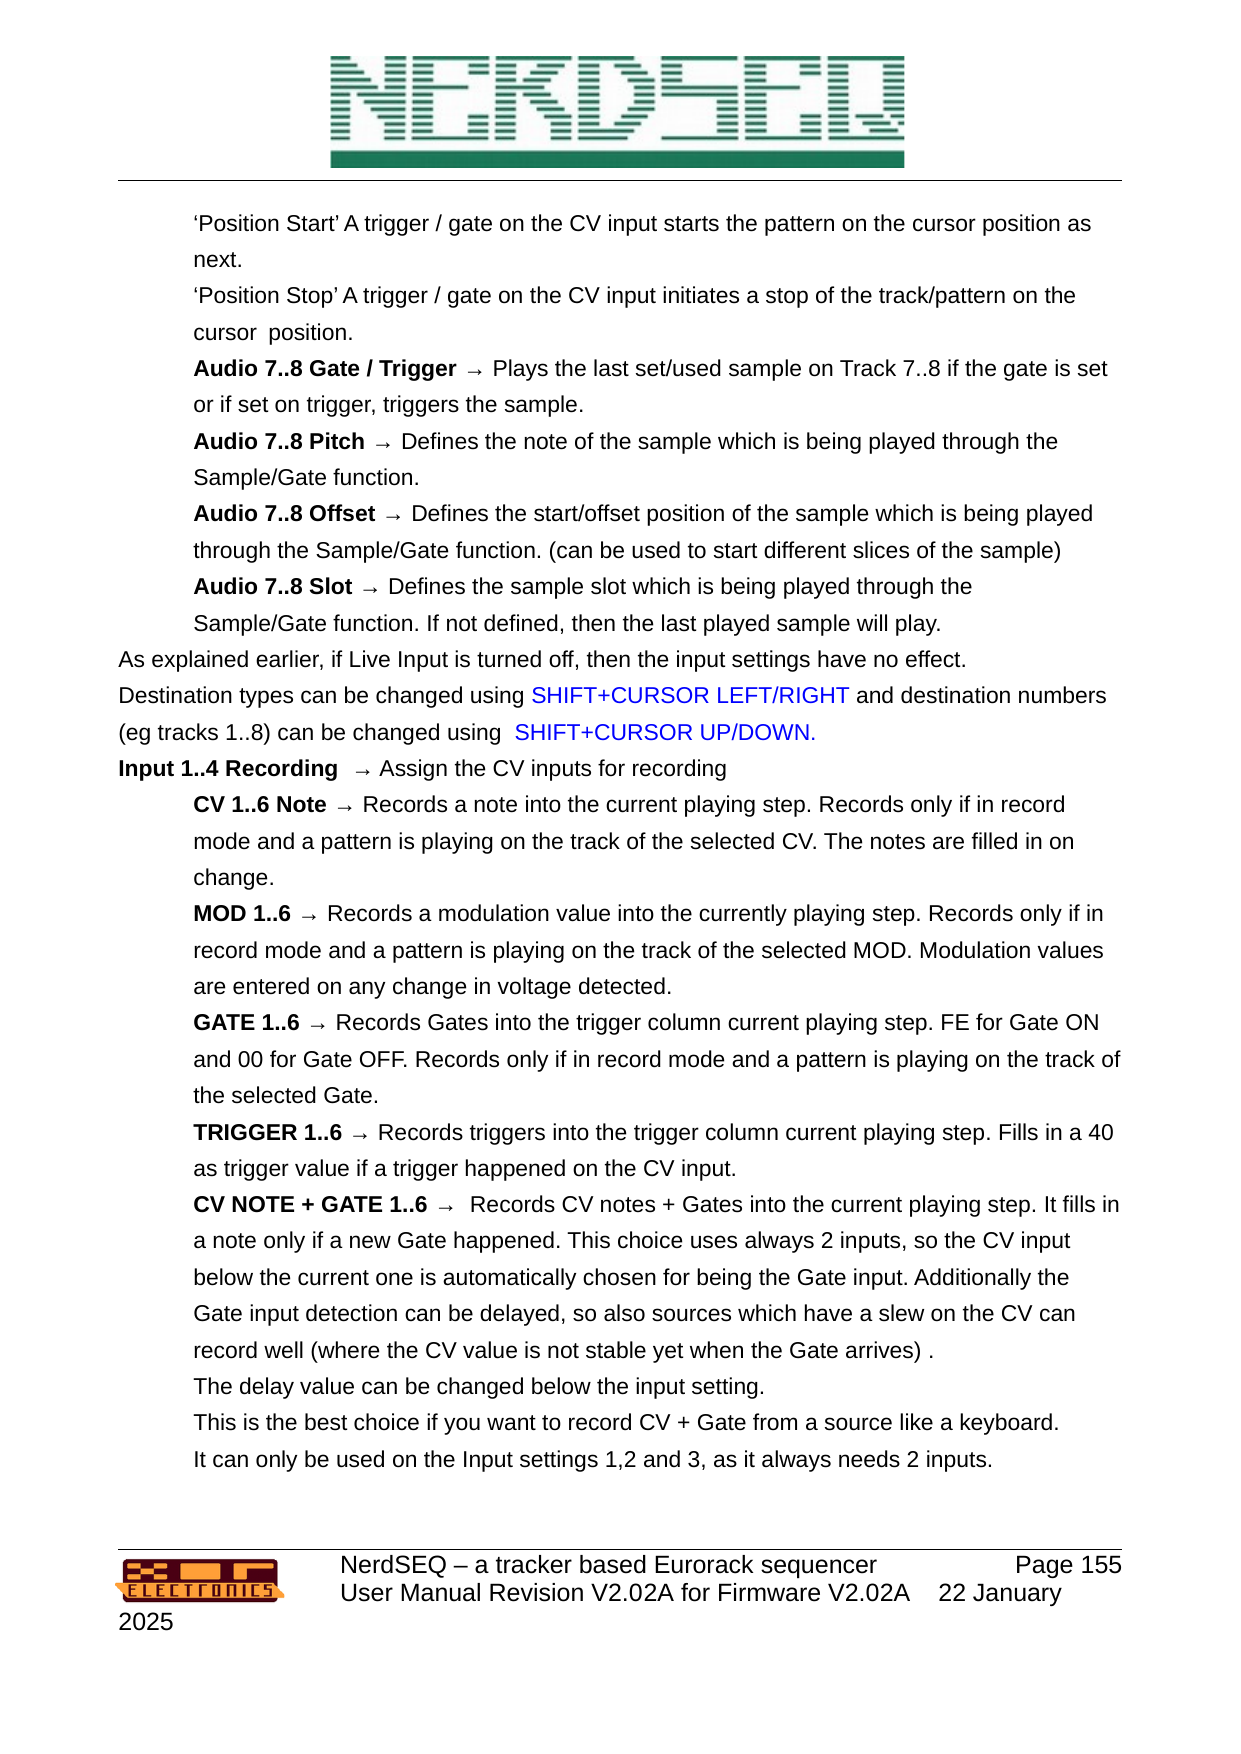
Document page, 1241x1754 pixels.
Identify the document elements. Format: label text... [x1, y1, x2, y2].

text TRIGGER 1..6 → Records triggers into the trigger column current playing step. Fills in a 40 as trigger value if a trigger happened on the CV input. [118, 1118, 1122, 1181]
text GATE 1..6 → Records Gates into the trigger column current playing step. FE for Gate ON and 00 for Gate OFF. Records only if in record mode and a pattern is playing on the track of the selected Gate. [118, 1009, 1122, 1108]
text This is the best choice if you want to record CV + Gate from a source like a keyboard. [118, 1409, 1122, 1436]
text It can only be used on the Input settings 1,2 and 3, as it always needs 2 inputs. [118, 1446, 1122, 1472]
text CV NOTE + GATE 1..6 → Records CV notes + Gates into the current playing step. It fills in a note only if a new Gate happened. This choice uses always 2 inputs, so the CV input below the current one is automatically chosen for being the Gate input. Additionally the Gate input detection can be delayed, so also sources which have a slew on the CV can record well (where the CV value is not stable yet when the Gate arrives) . [193, 1191, 1122, 1363]
text MOD 1..6 → Records a modulation value into the currently playing step. Records only if in record mode and a pattern is playing on the track of the selected MOD. Modulation values are entered on any change in voltage detected. [118, 900, 1122, 999]
text CV 1..6 Note → Records a note into the current playing step. Records only if in record mode and a pattern is playing on the track of the selected CV. The notes are filled in on change. [118, 791, 1122, 890]
text As explained earlier, if Live Input is turned off, then the input settings have no effect. [118, 646, 1122, 672]
picture [115, 1555, 285, 1605]
picture [330, 56, 905, 168]
text Destination types can be changed using SHIFT+CURSOR LEFT/RIGHT and destination numbers (eg tracks 1..8) can be changed using SHIFT+CURSOR UP/DOWN. [118, 682, 1122, 745]
text The delay value can be changed below the input setting. [118, 1373, 1122, 1399]
text Audio 7..8 Pitch → Defines the note of the sample which is being played through the Sample/Gate function. [118, 428, 1122, 490]
text Audio 7..8 Gate / Trigger → Plays the last set/used sample on Track 7..8 if the gate is set or if set on trigger, triggers the sample. [118, 355, 1122, 418]
text Audio 7..8 Offset → Defines the start/offset position of the sample which is being played through the Sample/Gate function. (can be used to start different slices of the sample) [193, 500, 1122, 563]
text Input 1..4 Recording → Assign the CV inputs for recording [118, 755, 1122, 781]
text ‘Position Start’ A trigger / gate on the CV input starts the pattern on the cursor position as next. [118, 209, 1122, 272]
text ‘Position Stop’ A trigger / gate on the CV input initiates a stop of the track/pattern on the cursor position. [118, 282, 1122, 345]
text Audio 7..8 Slot → Defines the sample slot which is being played through the Sample/Gate function. If not defined, then the last played sample will play. [118, 573, 1122, 636]
